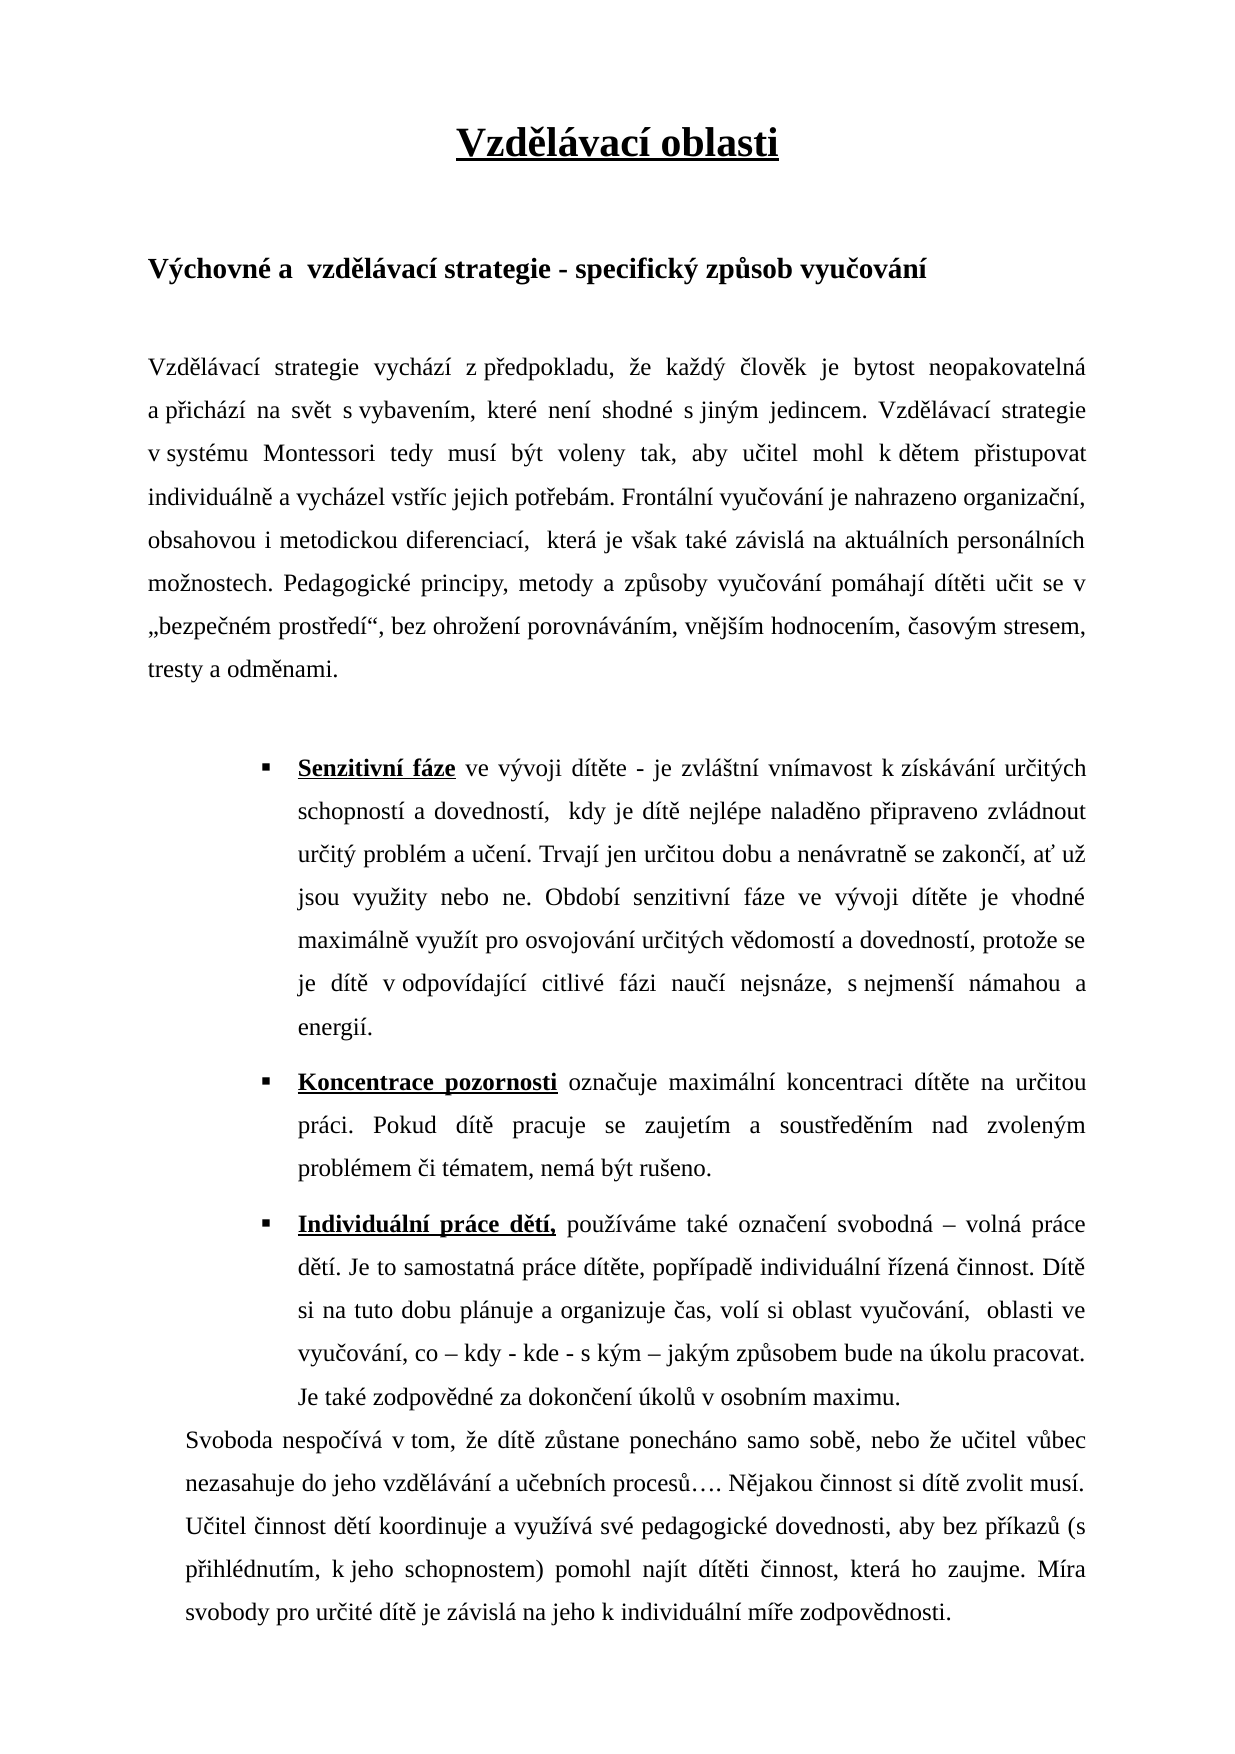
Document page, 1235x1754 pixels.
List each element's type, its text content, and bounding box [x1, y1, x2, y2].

list Senzitivní fáze ve vývoji dítěte - je zvláštní vnímavost k získávání určitých schopností a dovedností, kdy je dítě nejlépe naladěno připraveno zvládnout určitý problém a učení. Trvají jen určitou dobu a nenávratně se zakončí, ať už jsou využity nebo ne. Období senzitivní fáze ve vývoji dítěte je vhodné maximálně využít pro osvojování určitých vědomostí a dovedností, protože se je dítě v odpovídající citlivé fázi naučí nejsnáze, s nejmenší námahou a energií. [260, 753, 1087, 1040]
text Vzdělávací oblasti [148, 117, 1087, 165]
text Výchovné a vzdělávací strategie - specifický způsob vyučování [148, 252, 1087, 285]
text Vzdělávací strategie vychází z předpokladu, že každý člověk je bytost neopakovatelná a přichází na svět s vybavením, které není shodné s jiným jedincem. Vzdělávací strategie v systému Montessori tedy musí být voleny tak, aby učitel mohl k dětem přistupovat individuálně a vycházel vstříc jejich potřebám. Frontální vyučování je nahrazeno organizační, obsahovou i metodickou diferenciací, která je však také závislá na aktuálních personálních možnostech. Pedagogické principy, metody a způsoby vyučování pomáhají dítěti učit se v „bezpečném prostředí“, bez ohrožení porovnáváním, vnějším hodnocením, časovým stresem, tresty a odměnami. [148, 352, 1087, 683]
list Koncentrace pozornosti označuje maximální koncentraci dítěte na určitou práci. Pokud dítě pracuje se zaujetím a soustředěním nad zvoleným problémem či tématem, nemá být rušeno. [260, 1067, 1087, 1182]
text Svoboda nespočívá v tom, že dítě zůstane ponecháno samo sobě, nebo že učitel vůbec nezasahuje do jeho vzdělávání a učebních procesů…. Nějakou činnost si dítě zvolit musí. Učitel činnost dětí koordinuje a využívá své pedagogické dovednosti, aby bez příkazů (s přihlédnutím, k jeho schopnostem) pomohl najít dítěti činnost, která ho zaujme. Míra svobody pro určité dítě je závislá na jeho k individuální míře zodpovědnosti. [185, 1425, 1087, 1626]
list Individuální práce dětí, používáme také označení svobodná – volná práce dětí. Je to samostatná práce dítěte, popřípadě individuální řízená činnost. Dítě si na tuto dobu plánuje a organizuje čas, volí si oblast vyučování, oblasti ve vyučování, co – kdy - kde - s kým – jakým způsobem bude na úkolu pracovat. Je také zodpovědné za dokončení úkolů v osobním maximu. [260, 1209, 1087, 1410]
